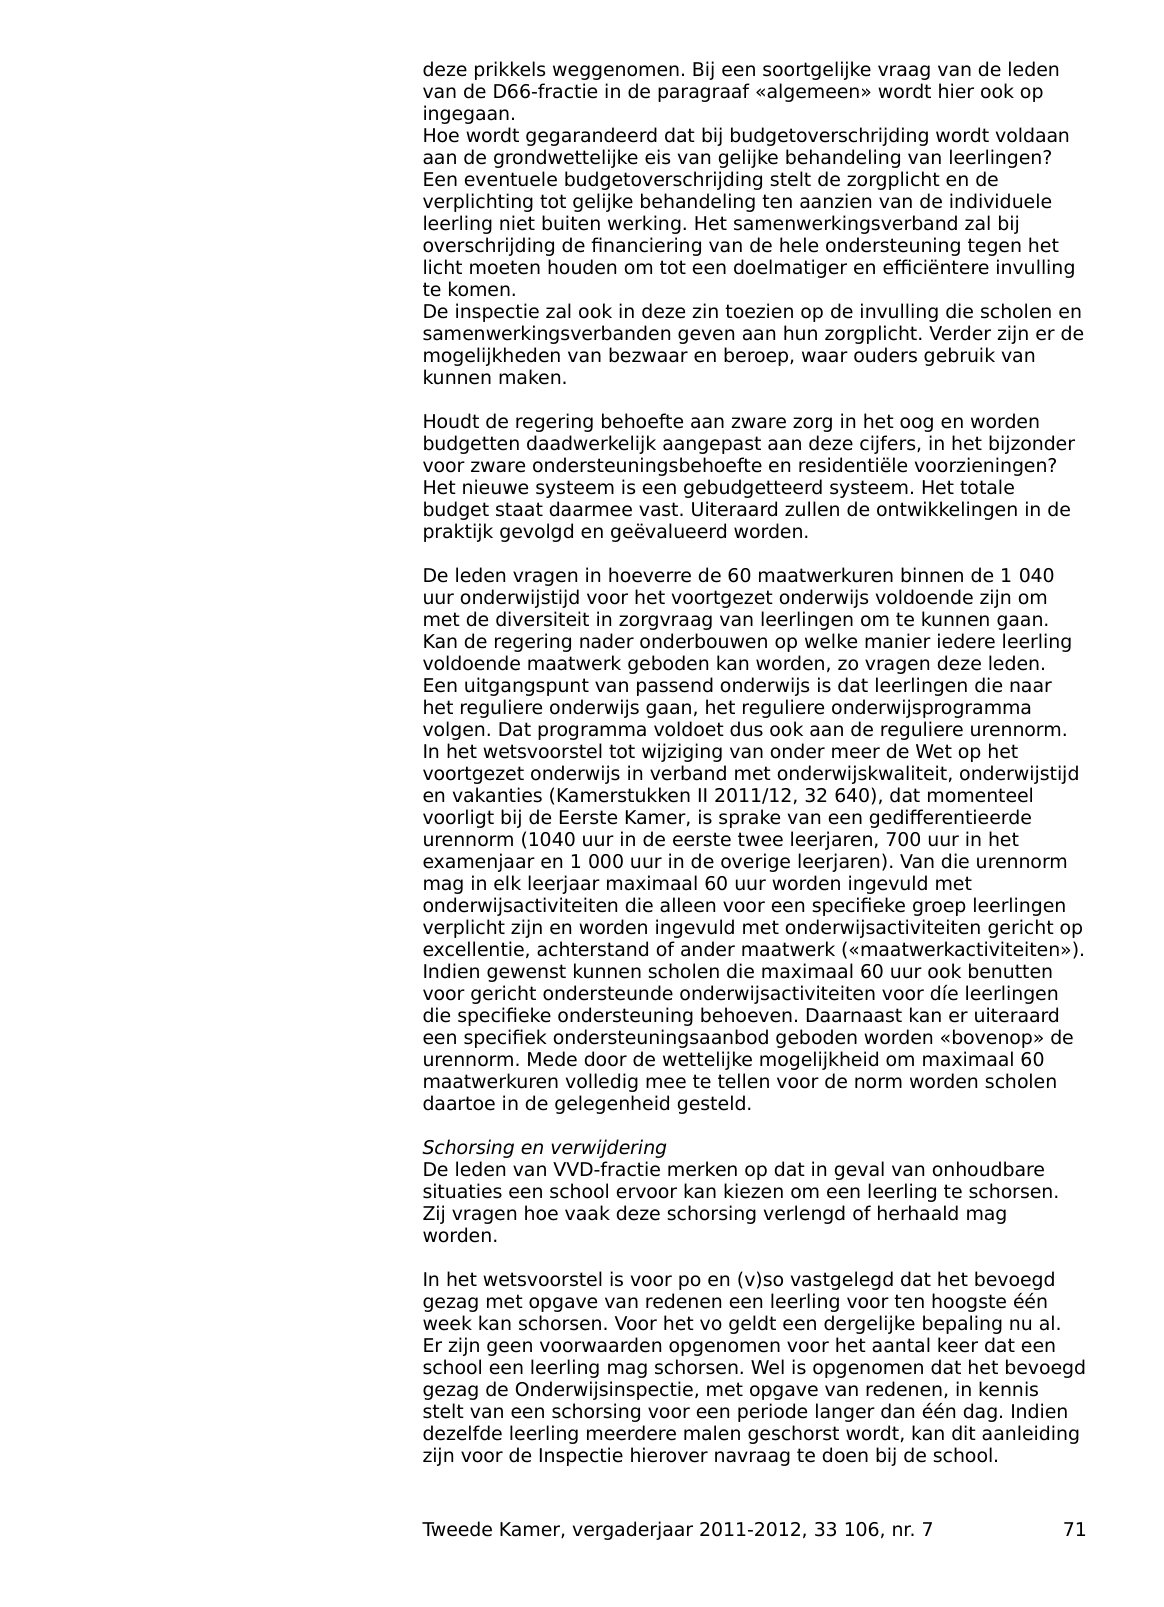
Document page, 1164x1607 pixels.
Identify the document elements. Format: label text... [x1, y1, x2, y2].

text Een uitgangspunt van passend onderwijs is dat leerlingen die naar het reguliere onderwijs gaan, het reguliere onderwijsprogramma volgen. Dat programma voldoet dus ook aan de reguliere urennorm. In het wetsvoorstel tot wijziging van onder meer de Wet op het voortgezet onderwijs in verband met onderwijskwaliteit, onderwijstijd en vakanties (Kamerstukken II 2011/12, 32 640), dat momenteel voorligt bij de Eerste Kamer, is sprake van een gedifferentieerde urennorm (1040 uur in de eerste twee leerjaren, 700 uur in het examenjaar en 1 000 uur in de overige leerjaren). Van die urennorm mag in elk leerjaar maximaal 60 uur worden ingevuld met onderwijsactiviteiten die alleen voor een specifieke groep leerlingen verplicht zijn en worden ingevuld met onderwijsactiviteiten gericht op excellentie, achterstand of ander maatwerk («maatwerkactiviteiten»). Indien gewenst kunnen scholen die maximaal 60 uur ook benutten voor gericht ondersteunde onderwijsactiviteiten voor díe leerlingen die specifieke ondersteuning behoeven. Daarnaast kan er uiteraard een specifiek ondersteuningsaanbod geboden worden «bovenop» de urennorm. Mede door de wettelijke mogelijkheid om maximaal 60 maatwerkuren volledig mee te tellen voor de norm worden scholen daartoe in de gelegenheid gesteld. [422, 675, 1087, 1114]
text Houdt de regering behoefte aan zware zorg in het oog en worden budgetten daadwerkelijk aangepast aan deze cijfers, in het bijzonder voor zware ondersteuningsbehoefte en residentiële voorzieningen? [422, 411, 1087, 477]
subtitle Schorsing en verwijdering [422, 1137, 1087, 1159]
text deze prikkels weggenomen. Bij een soortgelijke vraag van de leden van de D66-fractie in de paragraaf «algemeen» wordt hier ook op ingegaan. [422, 59, 1087, 125]
text De leden vragen in hoeverre de 60 maatwerkuren binnen de 1 040 uur onderwijstijd voor het voortgezet onderwijs voldoende zijn om met de diversiteit in zorgvraag van leerlingen om te kunnen gaan. Kan de regering nader onderbouwen op welke manier iedere leerling voldoende maatwerk geboden kan worden, zo vragen deze leden. [422, 565, 1087, 675]
text Een eventuele budgetoverschrijding stelt de zorgplicht en de verplichting tot gelijke behandeling ten aanzien van de individuele leerling niet buiten werking. Het samenwerkingsverband zal bij overschrijding de financiering van de hele ondersteuning tegen het licht moeten houden om tot een doelmatiger en efficiëntere invulling te komen. [422, 169, 1087, 301]
text Hoe wordt gegarandeerd dat bij budgetoverschrijding wordt voldaan aan de grondwettelijke eis van gelijke behandeling van leerlingen? [422, 125, 1087, 169]
text De inspectie zal ook in deze zin toezien op de invulling die scholen en samenwerkingsverbanden geven aan hun zorgplicht. Verder zijn er de mogelijkheden van bezwaar en beroep, waar ouders gebruik van kunnen maken. [422, 301, 1087, 389]
text In het wetsvoorstel is voor po en (v)so vastgelegd dat het bevoegd gezag met opgave van redenen een leerling voor ten hoogste één week kan schorsen. Voor het vo geldt een dergelijke bepaling nu al. Er zijn geen voorwaarden opgenomen voor het aantal keer dat een school een leerling mag schorsen. Wel is opgenomen dat het bevoegd gezag de Onderwijsinspectie, met opgave van redenen, in kennis stelt van een schorsing voor een periode langer dan één dag. Indien dezelfde leerling meerdere malen geschorst wordt, kan dit aanleiding zijn voor de Inspectie hierover navraag te doen bij de school. [422, 1269, 1087, 1467]
text Het nieuwe systeem is een gebudgetteerd systeem. Het totale budget staat daarmee vast. Uiteraard zullen de ontwikkelingen in de praktijk gevolgd en geëvalueerd worden. [422, 477, 1087, 543]
text De leden van VVD-fractie merken op dat in geval van onhoudbare situaties een school ervoor kan kiezen om een leerling te schorsen. Zij vragen hoe vaak deze schorsing verlengd of herhaald mag worden. [422, 1159, 1087, 1247]
